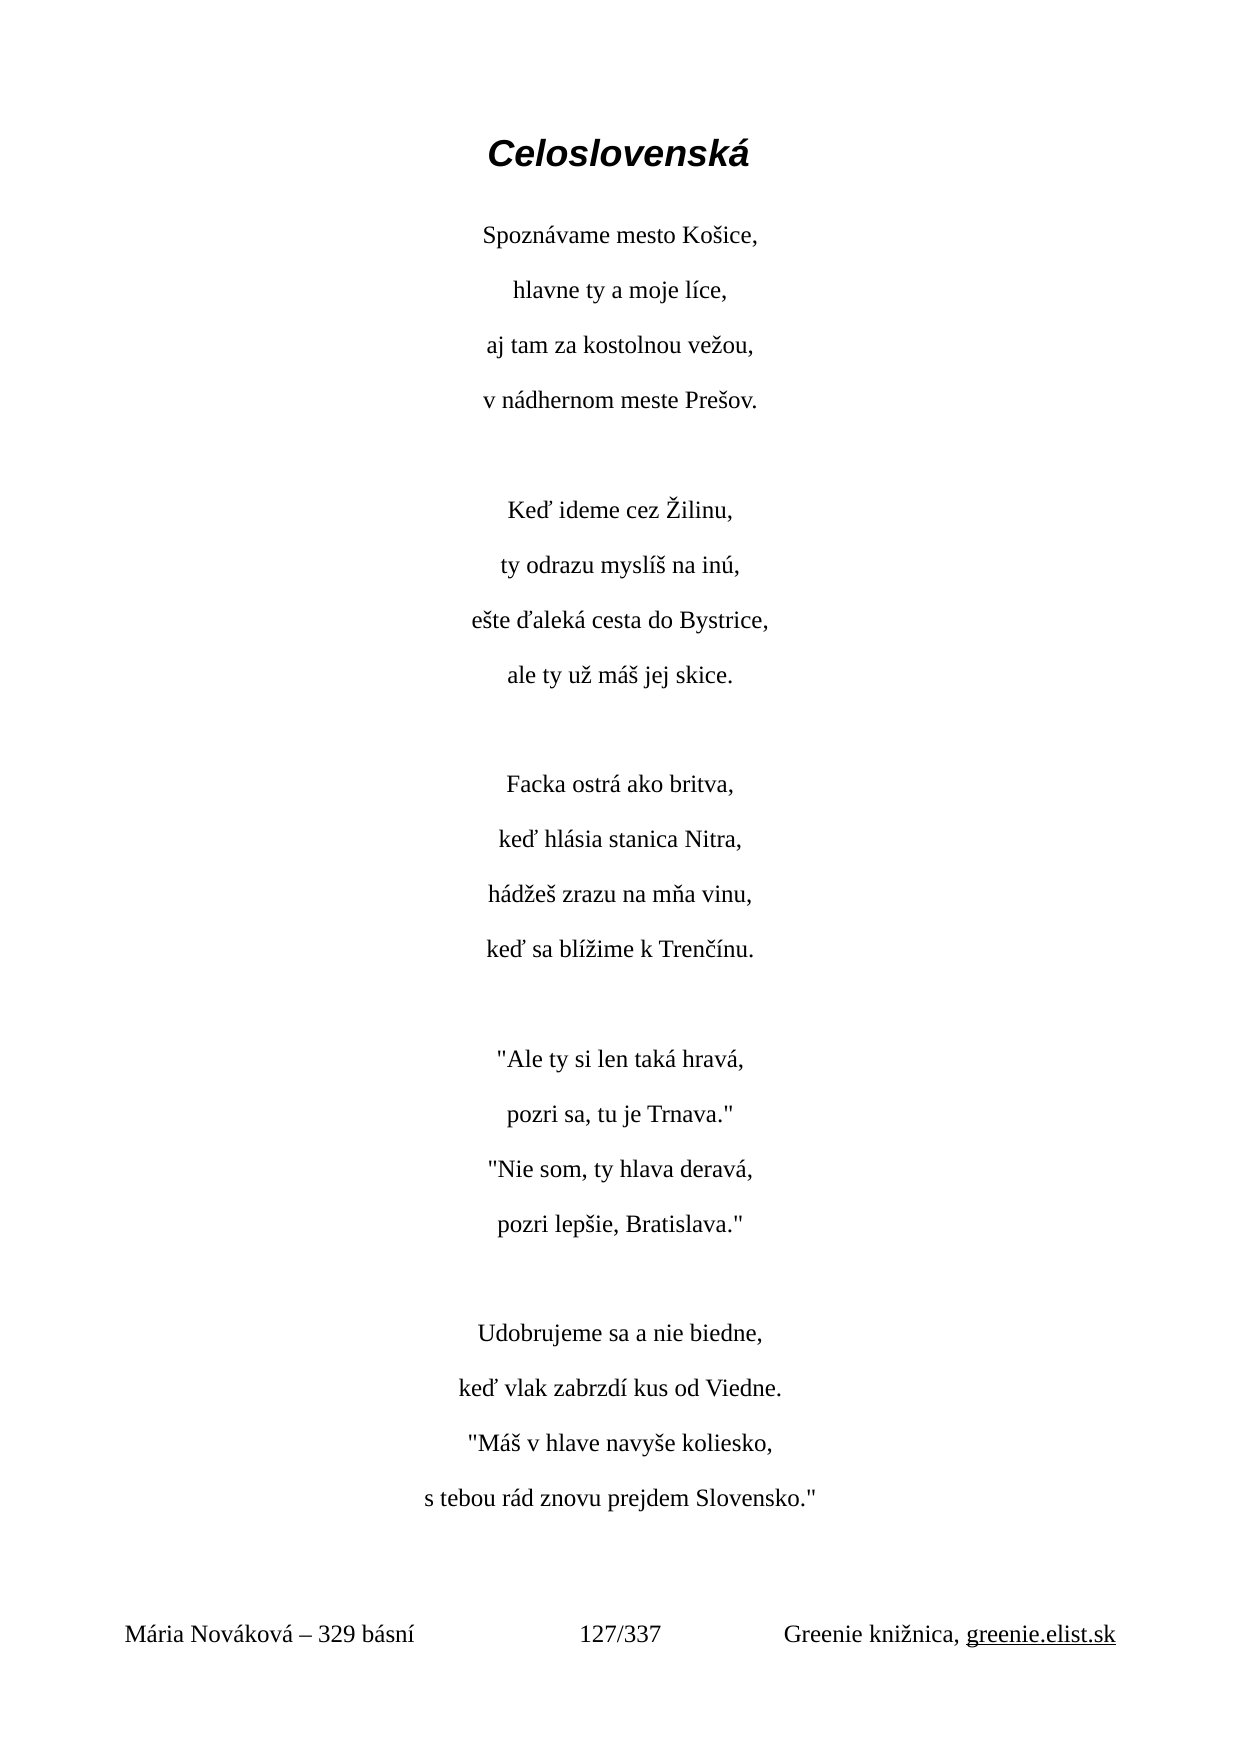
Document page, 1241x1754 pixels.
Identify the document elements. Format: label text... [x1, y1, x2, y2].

text ešte ďaleká cesta do Bystrice, [106, 605, 1134, 633]
text hádžeš zrazu na mňa vinu, [106, 879, 1134, 908]
text s tebou rád znovu prejdem Slovensko." [106, 1483, 1134, 1512]
text pozri lepšie, Bratislava." [106, 1209, 1134, 1237]
text keď sa blížime k Trenčínu. [106, 934, 1134, 963]
text hlavne ty a moje líce, [106, 275, 1134, 304]
text ty odrazu myslíš na inú, [106, 550, 1134, 579]
text keď vlak zabrzdí kus od Viedne. [106, 1373, 1134, 1402]
text v nádhernom meste Prešov. [106, 385, 1134, 414]
text ale ty už máš jej skice. [106, 660, 1134, 688]
text aj tam za kostolnou vežou, [106, 330, 1134, 359]
text Udobrujeme sa a nie biedne, [106, 1318, 1134, 1347]
text Spoznávame mesto Košice, [106, 221, 1134, 249]
text "Máš v hlave navyše koliesko, [106, 1428, 1134, 1457]
text Keď ideme cez Žilinu, [106, 495, 1134, 524]
text "Nie som, ty hlava deravá, [106, 1154, 1134, 1182]
text keď hlásia stanica Nitra, [106, 824, 1134, 853]
subtitle Celoslovenská [106, 131, 1134, 174]
text pozri sa, tu je Trnava." [106, 1099, 1134, 1128]
text Facka ostrá ako britva, [106, 769, 1134, 798]
text "Ale ty si len taká hravá, [106, 1044, 1134, 1073]
